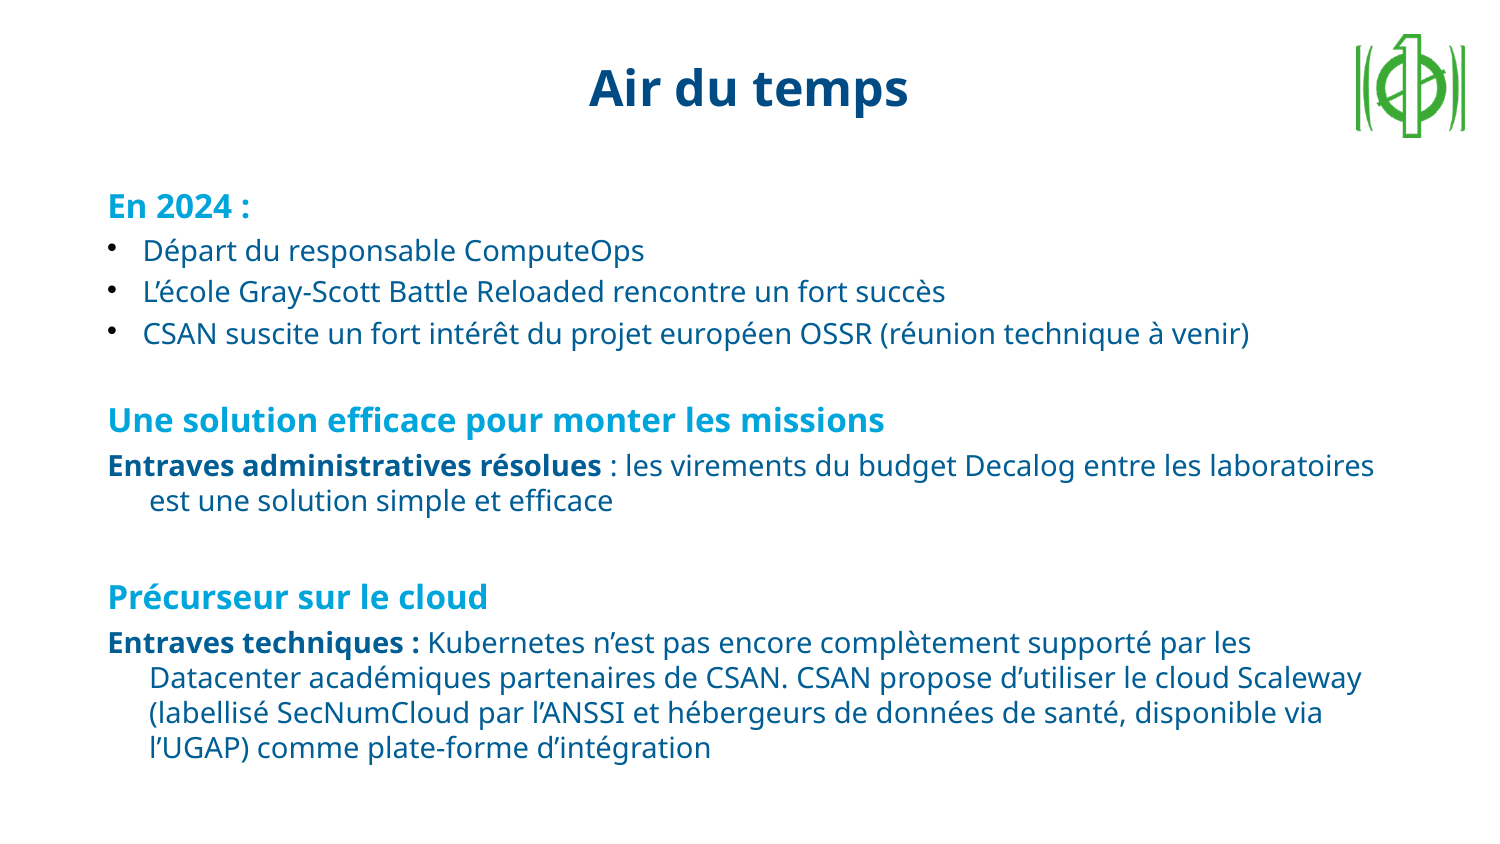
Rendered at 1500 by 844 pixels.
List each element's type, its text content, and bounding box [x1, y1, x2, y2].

picture [1356, 34, 1465, 138]
text_box En 2024 : Départ du responsable ComputeOps L’école Gray-Scott Battle Reloaded rencontre un fort succès CSAN suscite un fort intérêt du projet européen OSSR (réunion technique à venir) Une solution efficace pour monter les missions Entraves administratives résolues : les virements du budget Decalog entre les laboratoires est une solution simple et efficace Précurseur sur le cloud Entraves techniques : Kubernetes n’est pas encore complètement supporté par les Datacenter académiques partenaires de CSAN. CSAN propose d’utiliser le cloud Scaleway (labellisé SecNumCloud par l’ANSSI et hébergeurs de données de santé, disponible via l’UGAP) comme plate-forme d’intégration [92, 178, 1414, 808]
text_box Air du temps [34, 35, 1356, 138]
